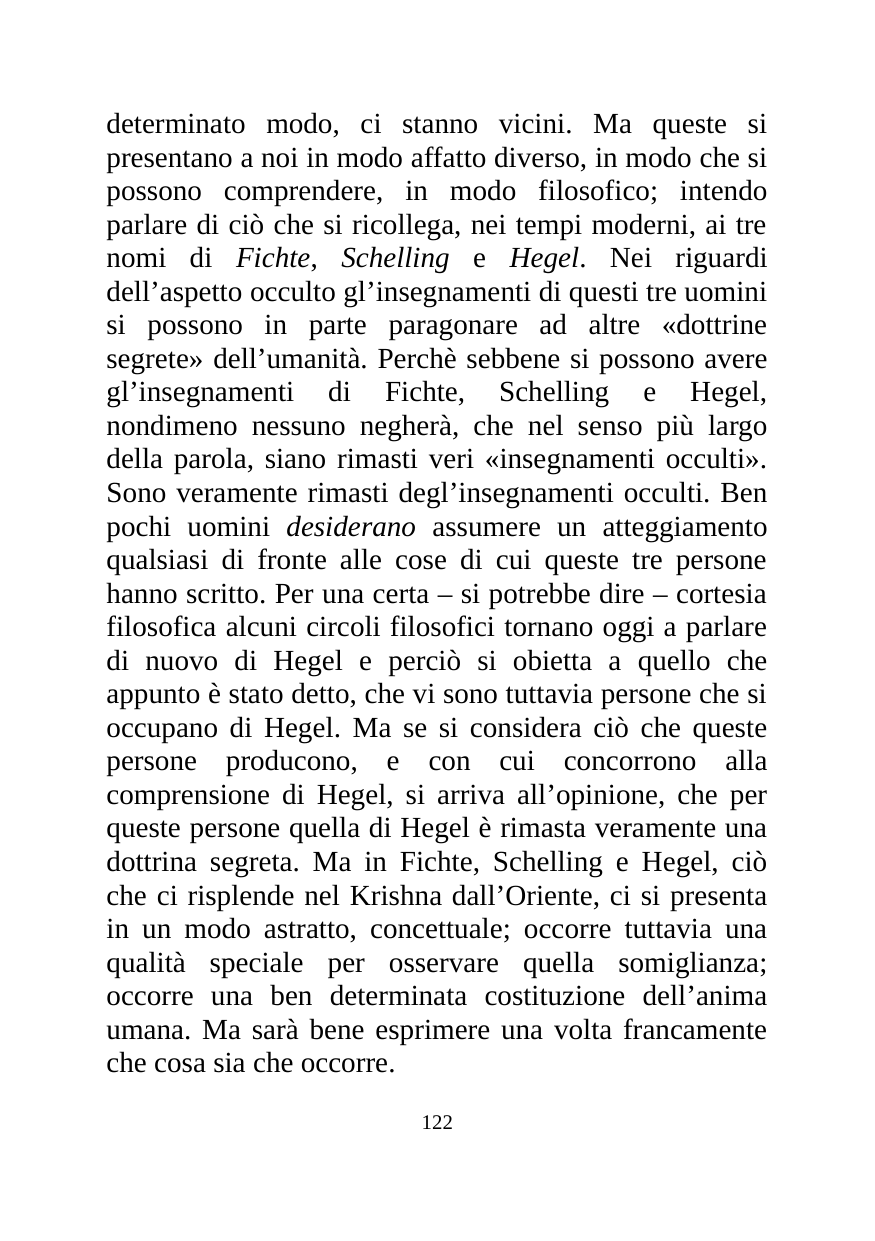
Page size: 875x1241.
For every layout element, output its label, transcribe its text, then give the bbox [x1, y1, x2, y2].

text determinato modo, ci stanno vicini. Ma queste si presentano a noi in modo affatto diverso, in modo che si possono comprendere, in modo filosofico; intendo parlare di ciò che si ricollega, nei tempi moderni, ai tre nomi di Fichte, Schelling e Hegel. Nei riguardi dell’aspetto occulto gl’insegnamenti di questi tre uomini si possono in parte paragonare ad altre «dottrine segrete» dell’umanità. Perchè sebbene si possono avere gl’insegnamenti di Fichte, Schelling e Hegel, nondimeno nessuno negherà, che nel senso più largo della parola, siano rimasti veri «insegnamenti occulti». Sono veramente rimasti degl’insegnamenti occulti. Ben pochi uomini desiderano assumere un atteggiamento qualsiasi di fronte alle cose di cui queste tre persone hanno scritto. Per una certa – si potrebbe dire – cortesia filosofica alcuni circoli filosofici tornano oggi a parlare di nuovo di Hegel e perciò si obietta a quello che appunto è stato detto, che vi sono tuttavia persone che si occupano di Hegel. Ma se si considera ciò che queste persone producono, e con cui concorrono alla comprensione di Hegel, si arriva all’opinione, che per queste persone quella di Hegel è rimasta veramente una dottrina segreta. Ma in Fichte, Schelling e Hegel, ciò che ci risplende nel Krishna dall’Oriente, ci si presenta in un modo astratto, concettuale; occorre tuttavia una qualità speciale per osservare quella somiglianza; occorre una ben determinata costituzione dell’anima umana. Ma sarà bene esprimere una volta francamente che cosa sia che occorre. [106, 106, 768, 1079]
